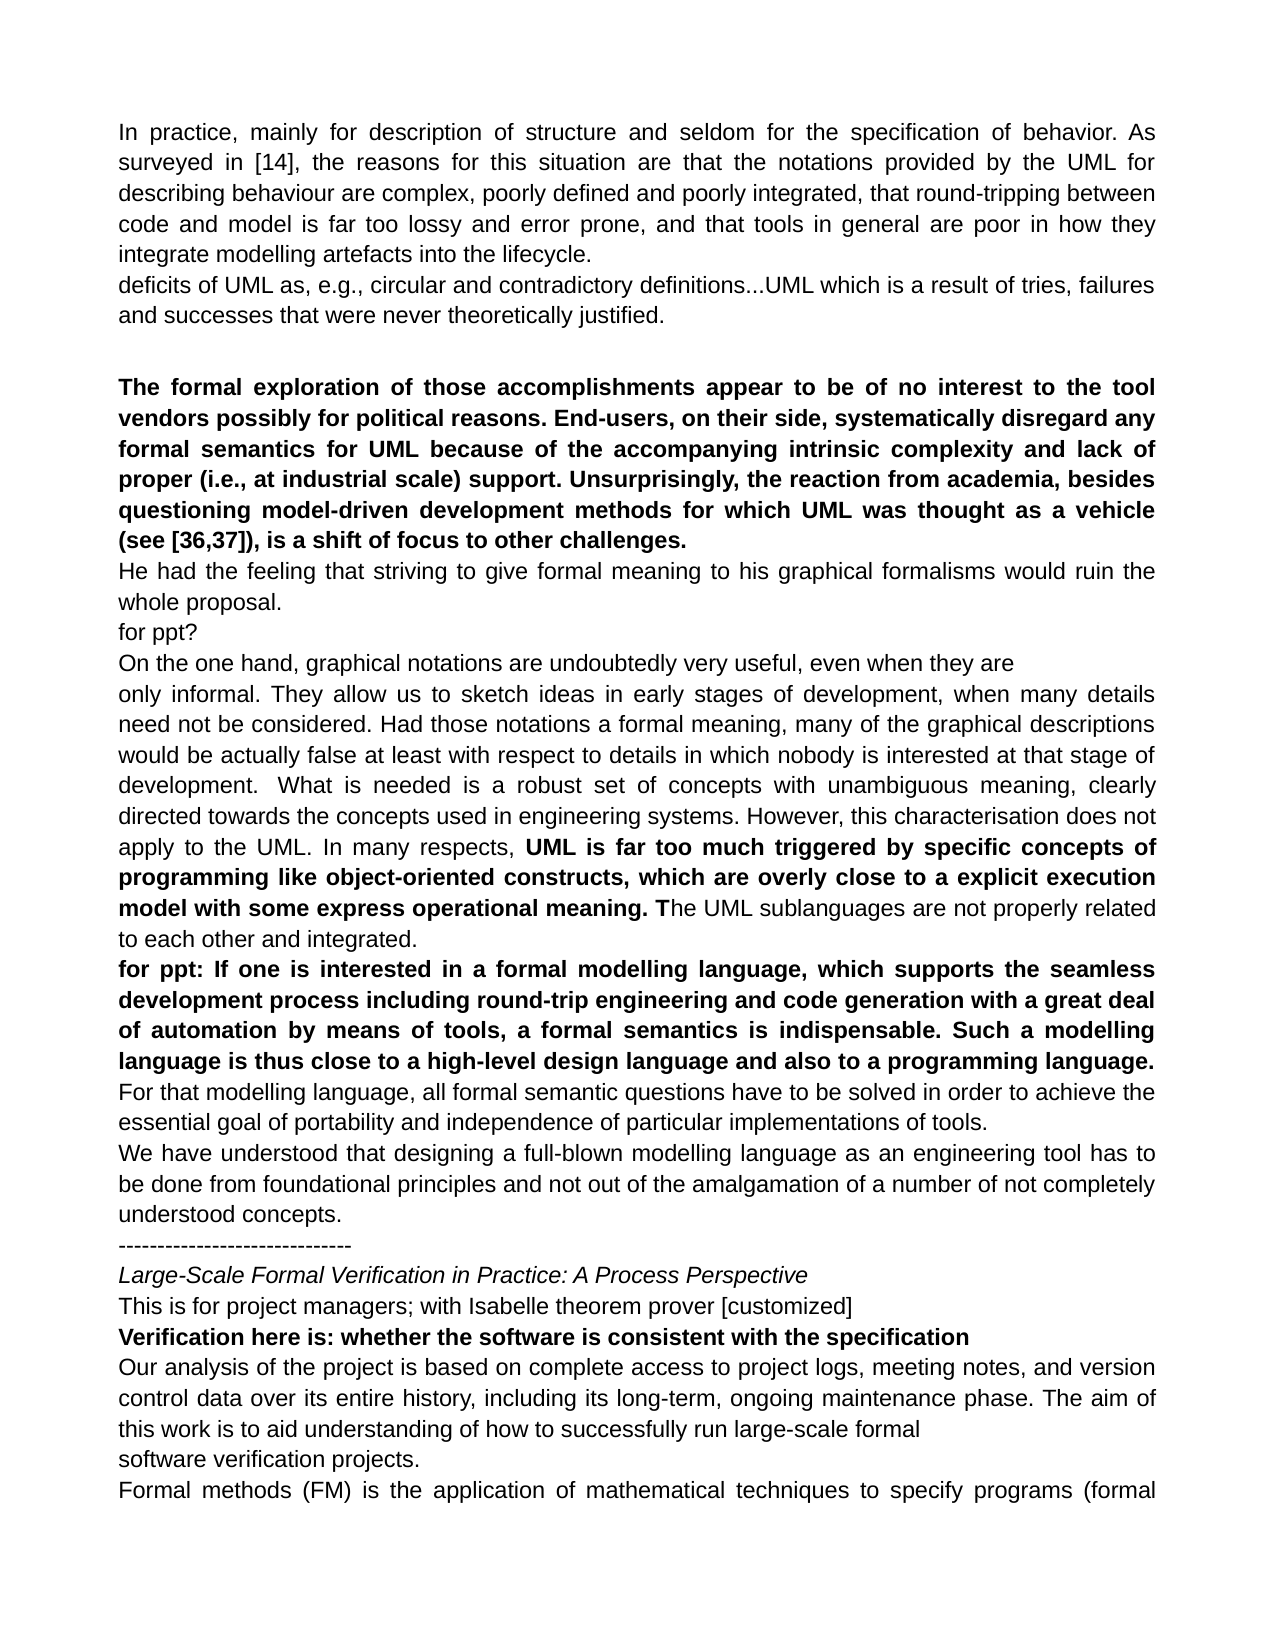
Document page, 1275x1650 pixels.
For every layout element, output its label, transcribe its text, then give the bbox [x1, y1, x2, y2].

text Our analysis of the project is based on complete access to project logs, meeting notes, and version control data over its entire history, including its long-term, ongoing maintenance phase. The aim of this work is to aid understanding of how to successfully run large-scale formal [118, 1354, 1157, 1442]
text only informal. They allow us to sketch ideas in early stages of development, when many details need not be considered. Had those notations a formal meaning, many of the graphical descriptions would be actually false at least with respect to details in which nobody is interested at that stage of development. What is needed is a robust set of concepts with unambiguous meaning, clearly directed towards the concepts used in engineering systems. However, this characterisation does not apply to the UML. In many respects, UML is far too much triggered by specific concepts of programming like object-oriented constructs, which are overly close to a explicit execution model with some express operational meaning. The UML sublanguages are not properly related to each other and integrated. [118, 680, 1157, 952]
text for ppt: If one is interested in a formal modelling language, which supports the seamless development process including round-trip engineering and code generation with a great deal of automation by means of tools, a formal semantics is indispensable. Such a modelling language is thus close to a high-level design language and also to a programming language. For that modelling language, all formal semantic questions have to be solved in order to achieve the essential goal of portability and independence of particular implementations of tools. [118, 956, 1157, 1136]
text Formal methods (FM) is the application of mathematical techniques to specify programs (formal [118, 1476, 1157, 1503]
text This is for project managers; with Isabelle theorem prover [customized] [118, 1292, 1157, 1319]
text software verification projects. [118, 1446, 1157, 1472]
text He had the feeling that striving to give formal meaning to his graphical formalisms would ruin the whole proposal. [118, 557, 1157, 615]
text for ppt? [118, 619, 1157, 646]
text On the one hand, graphical notations are undoubtedly very useful, even when they are [118, 649, 1157, 676]
text Verification here is: whether the software is consistent with the specification [118, 1323, 1157, 1350]
text deficits of UML as, e.g., circular and contradictory definitions...UML which is a result of tries, failures and successes that were never theoretically justified. [118, 271, 1157, 329]
text ------------------------------ [118, 1231, 1157, 1258]
text We have understood that designing a full-blown modelling language as an engineering tool has to be done from foundational principles and not out of the amalgamation of a number of not completely understood concepts. [118, 1139, 1157, 1227]
text In practice, mainly for description of structure and seldom for the specification of behavior. As surveyed in [14], the reasons for this situation are that the notations provided by the UML for describing behaviour are complex, poorly defined and poorly integrated, that round-tripping between code and model is far too lossy and error prone, and that tools in general are poor in how they integrate modelling artefacts into the lifecycle. [118, 118, 1157, 267]
text Large-Scale Formal Verification in Practice: A Process Perspective [118, 1262, 1157, 1289]
text The formal exploration of those accomplishments appear to be of no interest to the tool vendors possibly for political reasons. End-users, on their side, systematically disregard any formal semantics for UML because of the accompanying intrinsic complexity and lack of proper (i.e., at industrial scale) support. Unsurprisingly, the reaction from academia, besides questioning model-driven development methods for which UML was thought as a vehicle (see [36,37]), is a shift of focus to other challenges. [118, 374, 1157, 554]
